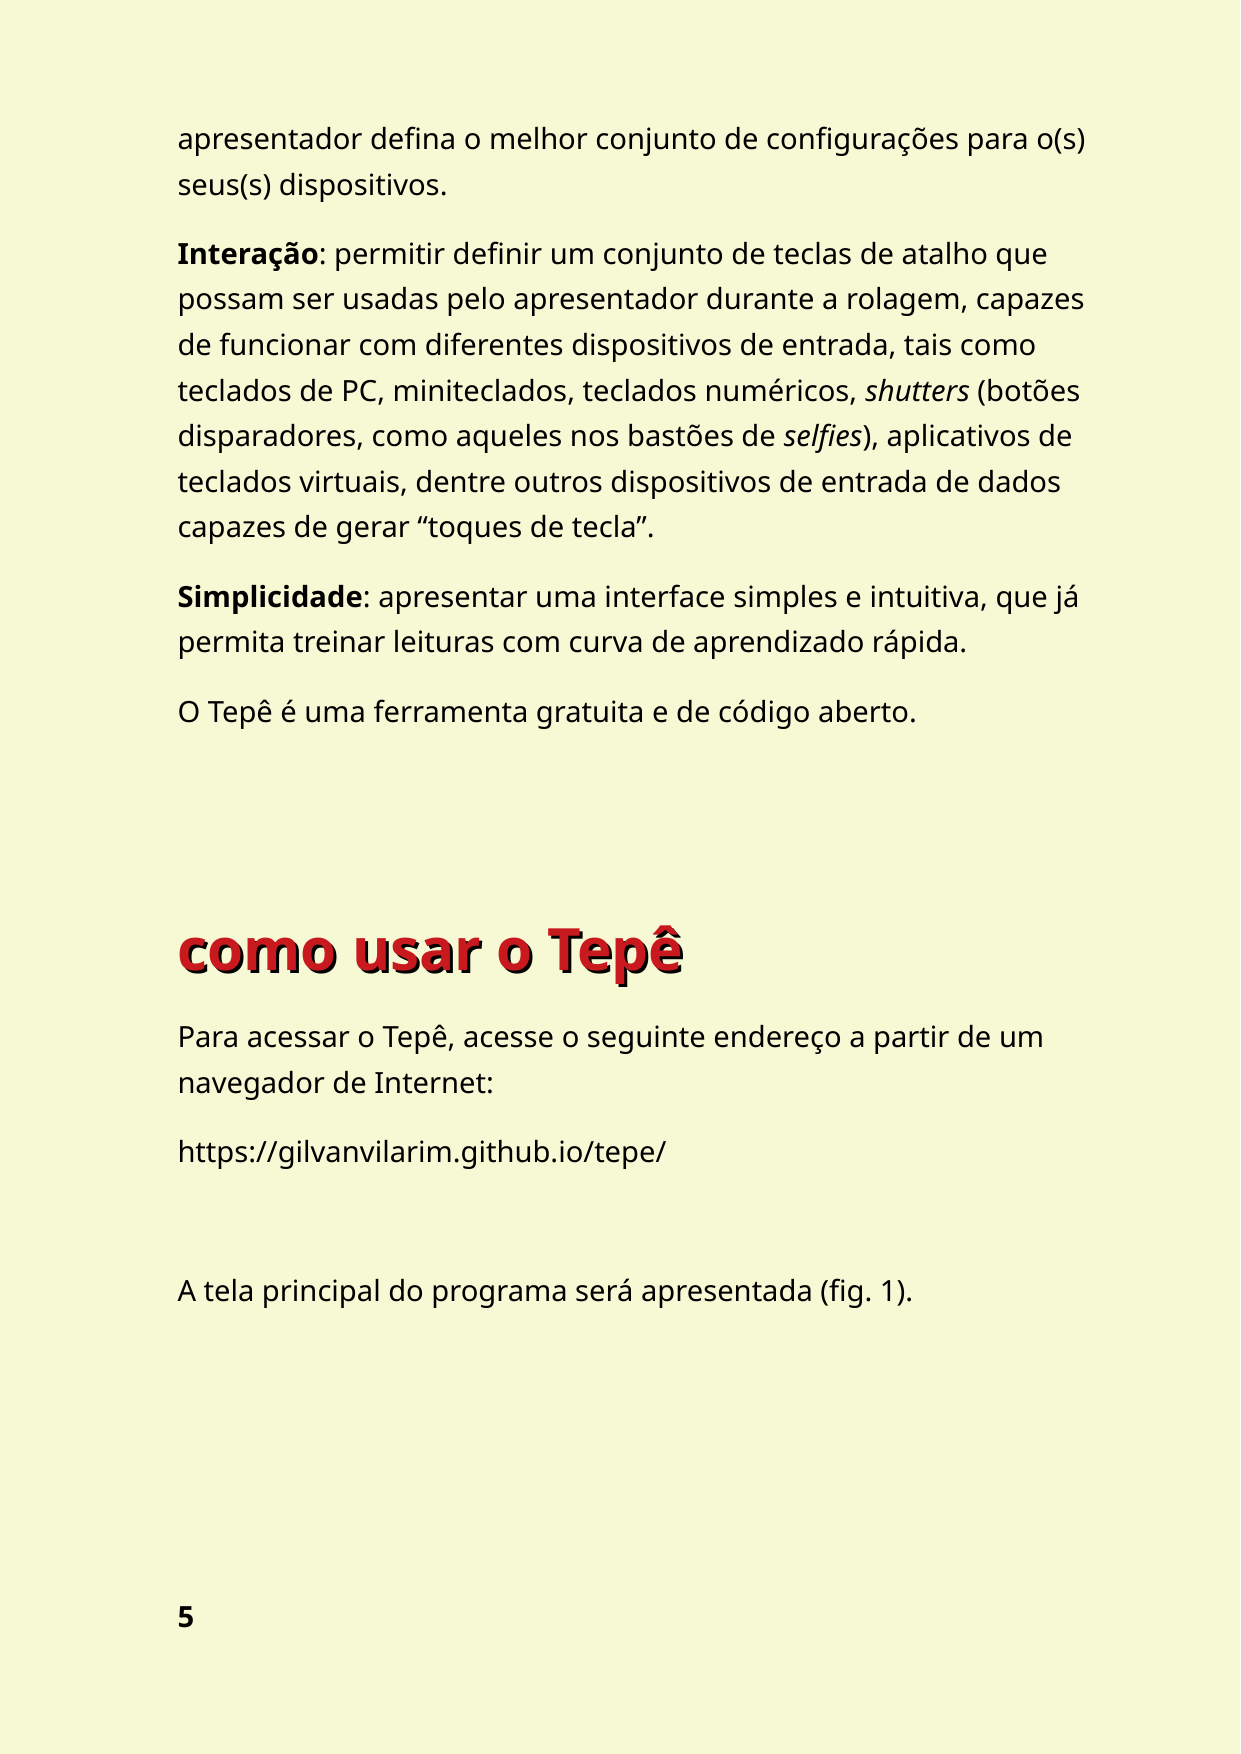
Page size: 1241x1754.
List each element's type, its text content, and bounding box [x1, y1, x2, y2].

text Para acessar o Tepê, acesse o seguinte endereço a partir de um navegador de Internet: [177, 1017, 1122, 1102]
text https://gilvanvilarim.github.io/tepe/ [177, 1132, 1122, 1171]
text O Tepê é uma ferramenta gratuita e de código aberto. [177, 691, 1122, 731]
text Simplicidade: apresentar uma interface simples e intuitiva, que já permita treinar leituras com curva de aprendizado rápida. [177, 576, 1122, 661]
text apresentador defina o melhor conjunto de configurações para o(s) seus(s) dispositivos. [177, 118, 1122, 203]
text A tela principal do programa será apresentada (fig. 1). [177, 1270, 1122, 1310]
text Interação: permitir definir um conjunto de teclas de atalho que possam ser usadas pelo apresentador durante a rolagem, capazes de funcionar com diferentes dispositivos de entrada, tais como teclados de PC, miniteclados, teclados numéricos, shutters (botões disparadores, como aqueles nos bastões de selfies), aplicativos de teclados virtuais, dentre outros dispositivos de entrada de dados capazes de gerar “toques de tecla”. [177, 233, 1122, 546]
subtitle como usar o Tepê [177, 908, 1122, 987]
